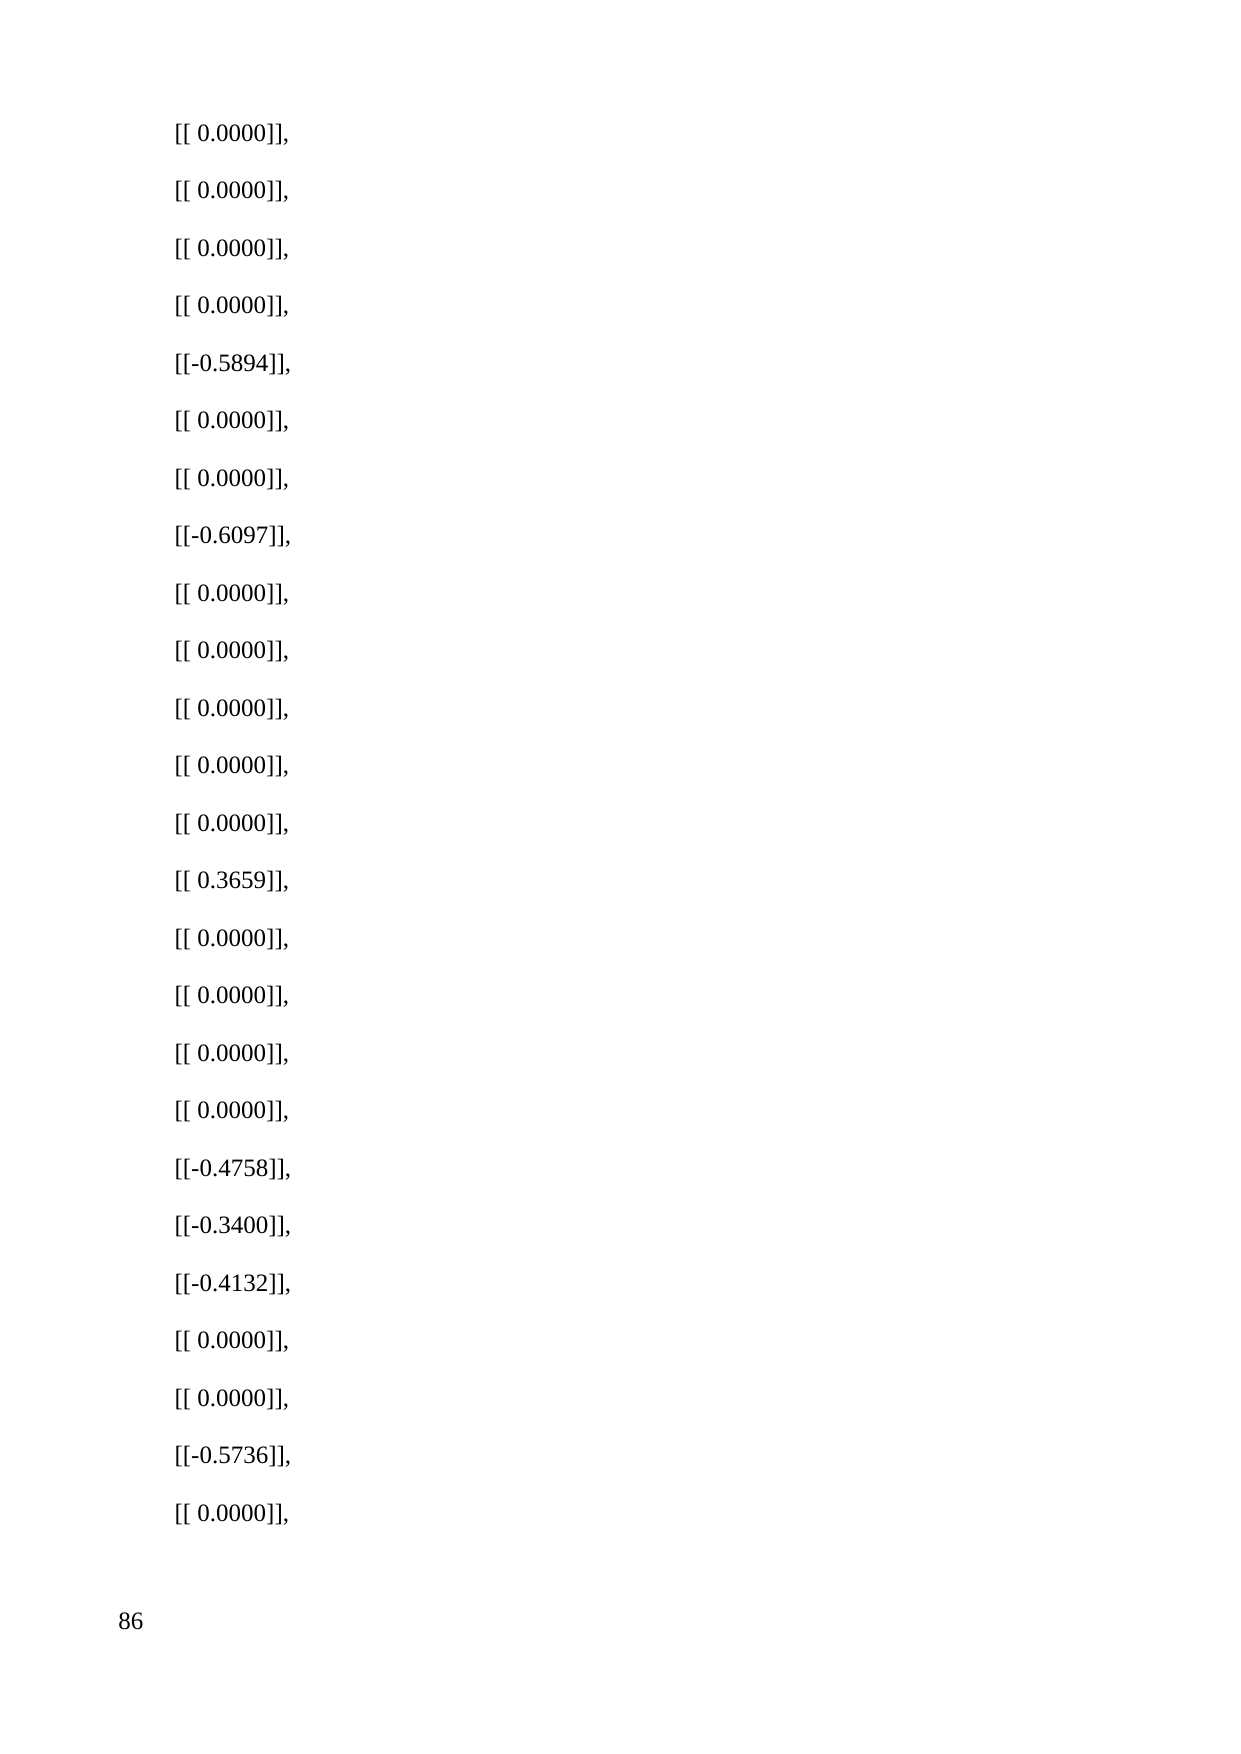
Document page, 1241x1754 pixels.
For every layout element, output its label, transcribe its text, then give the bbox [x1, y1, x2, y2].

text [[ 0.0000]], [118, 923, 1122, 952]
text [[ 0.0000]], [118, 406, 1122, 434]
text [[-0.4758]], [118, 1153, 1122, 1182]
text [[ 0.0000]], [118, 981, 1122, 1009]
text [[ 0.0000]], [118, 693, 1122, 722]
text [[-0.4132]], [118, 1268, 1122, 1297]
text [[ 0.0000]], [118, 463, 1122, 492]
text [[ 0.0000]], [118, 1096, 1122, 1124]
text [[ 0.0000]], [118, 751, 1122, 779]
text [[-0.6097]], [118, 521, 1122, 549]
text [[ 0.0000]], [118, 118, 1122, 147]
text [[ 0.0000]], [118, 578, 1122, 607]
text [[ 0.0000]], [118, 1383, 1122, 1412]
text [[ 0.0000]], [118, 176, 1122, 204]
text [[ 0.0000]], [118, 291, 1122, 319]
text [[ 0.3659]], [118, 866, 1122, 894]
text [[-0.5736]], [118, 1441, 1122, 1469]
text [[ 0.0000]], [118, 1038, 1122, 1067]
text [[ 0.0000]], [118, 636, 1122, 664]
text [[-0.5894]], [118, 348, 1122, 377]
text [[ 0.0000]], [118, 1326, 1122, 1354]
text [[ 0.0000]], [118, 1498, 1122, 1527]
text [[ 0.0000]], [118, 808, 1122, 837]
text [[-0.3400]], [118, 1211, 1122, 1239]
text [[ 0.0000]], [118, 233, 1122, 262]
